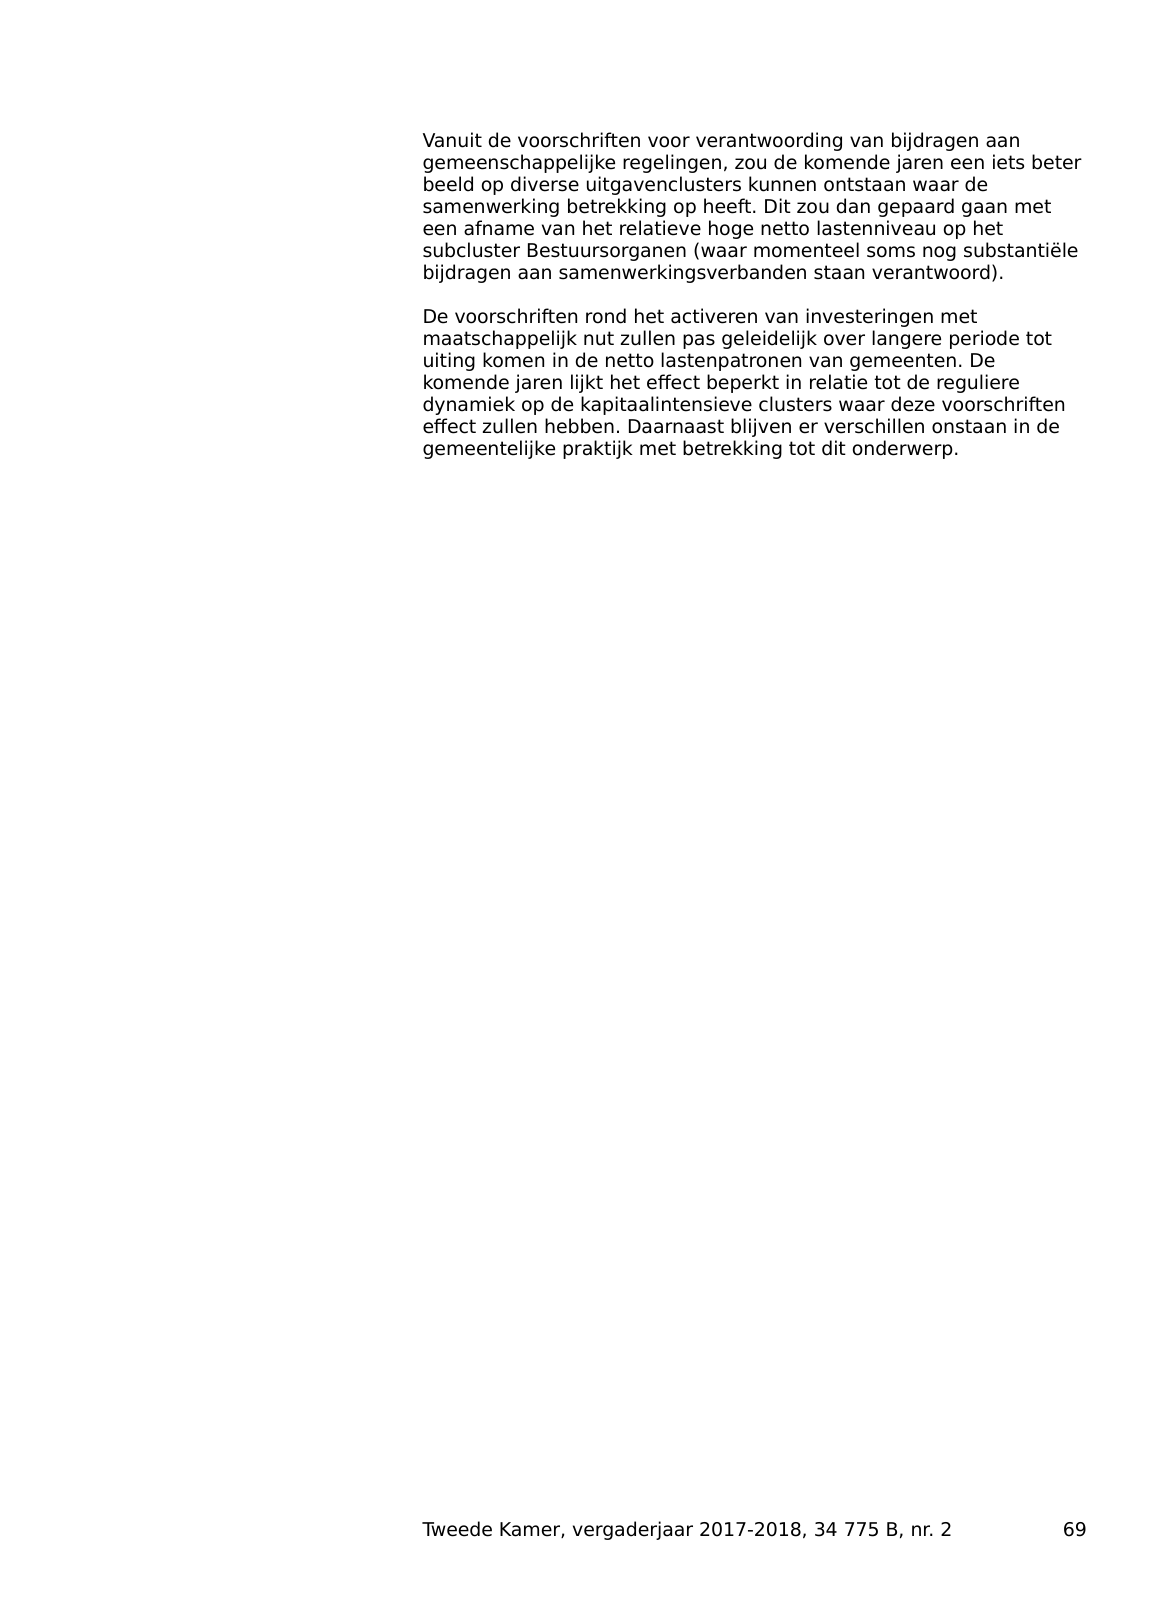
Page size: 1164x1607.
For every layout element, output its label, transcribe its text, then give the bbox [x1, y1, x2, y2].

text De voorschriften rond het activeren van investeringen met maatschappelijk nut zullen pas geleidelijk over langere periode tot uiting komen in de netto lastenpatronen van gemeenten. De komende jaren lijkt het effect beperkt in relatie tot de reguliere dynamiek op de kapitaalintensieve clusters waar deze voorschriften effect zullen hebben. Daarnaast blijven er verschillen onstaan in de gemeentelijke praktijk met betrekking tot dit onderwerp. [422, 306, 1087, 460]
text Vanuit de voorschriften voor verantwoording van bijdragen aan gemeenschappelijke regelingen, zou de komende jaren een iets beter beeld op diverse uitgavenclusters kunnen ontstaan waar de samenwerking betrekking op heeft. Dit zou dan gepaard gaan met een afname van het relatieve hoge netto lastenniveau op het subcluster Bestuursorganen (waar momenteel soms nog substantiële bijdragen aan samenwerkingsverbanden staan verantwoord). [422, 130, 1087, 284]
